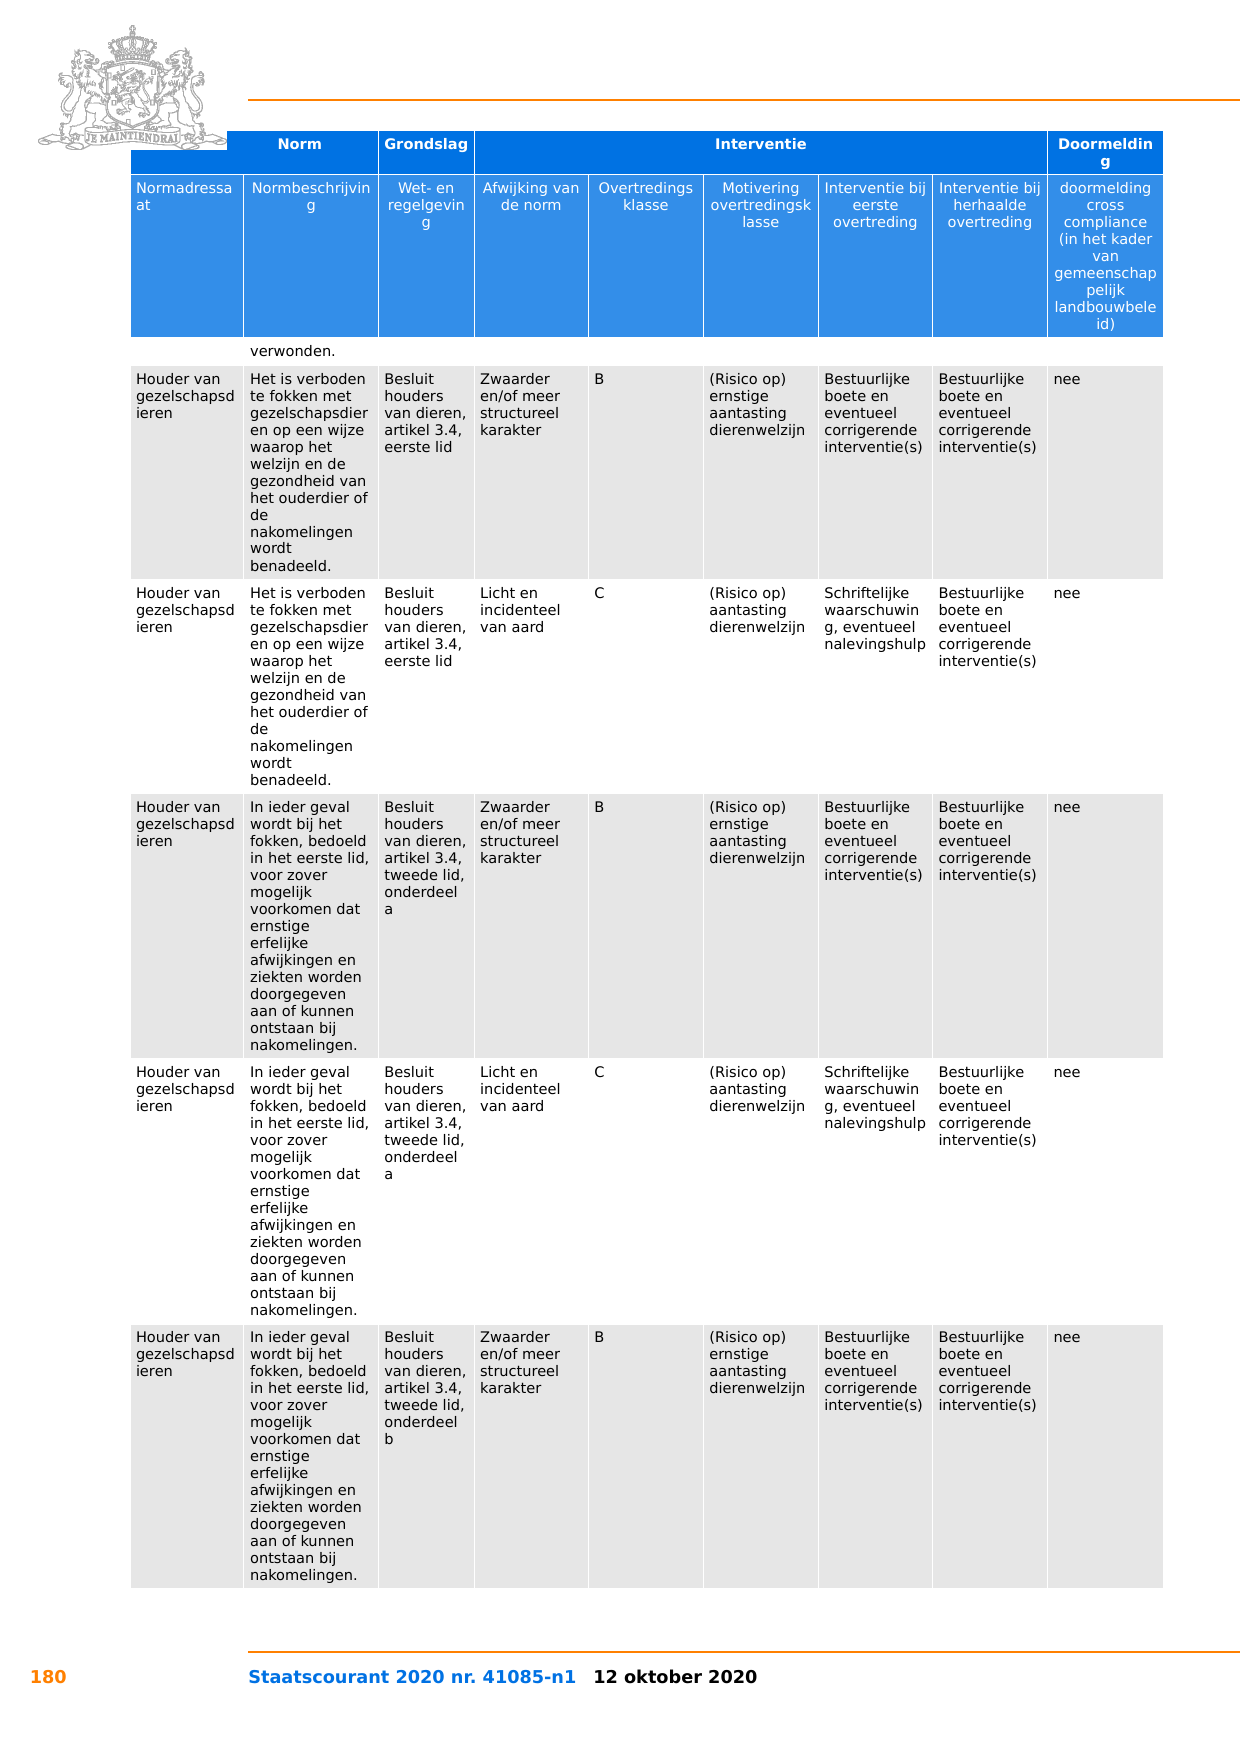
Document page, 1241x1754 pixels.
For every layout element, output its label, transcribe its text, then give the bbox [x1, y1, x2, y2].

table_cell Zwaarder en/of meer structureel karakter [475, 794, 588, 1058]
table_cell In ieder geval wordt bij het fokken, bedoeld in het eerste lid, voor zover mogelijk voorkomen dat ernstige erfelijke afwijkingen en ziekten worden doorgegeven aan of kunnen ontstaan bij nakomelingen. [244, 1059, 378, 1323]
table_header Norm [131, 131, 378, 174]
table_cell [1048, 339, 1163, 365]
table_cell Besluit houders van dieren, artikel 3.4, tweede lid, onderdeel b [379, 1325, 474, 1588]
table_cell [589, 339, 703, 365]
table_cell [475, 339, 588, 365]
table_cell C [589, 1059, 703, 1323]
table_cell (Risico op) ernstige aantasting dierenwelzijn [704, 1325, 818, 1588]
table_cell nee [1048, 794, 1163, 1058]
table_header Grondslag [379, 131, 474, 174]
table_cell Interventie bij herhaalde overtreding [933, 175, 1047, 337]
table_cell (Risico op) aantasting dierenwelzijn [704, 1059, 818, 1323]
table_cell Houder van gezelschapsdieren [131, 1325, 243, 1588]
table_cell [933, 339, 1047, 365]
table_cell B [589, 794, 703, 1058]
table_cell Schriftelijke waarschuwing, eventueel nalevingshulp [819, 580, 932, 793]
picture [38, 25, 227, 150]
table_cell Normadressaat [131, 175, 243, 337]
table_cell Bestuurlijke boete en eventueel corrigerende interventie(s) [933, 794, 1047, 1058]
table_cell B [589, 366, 703, 579]
table_cell Motivering overtredingsklasse [704, 175, 818, 337]
table_cell Bestuurlijke boete en eventueel corrigerende interventie(s) [933, 1059, 1047, 1323]
table_cell [379, 339, 474, 365]
table_cell Houder van gezelschapsdieren [131, 1059, 243, 1323]
table_cell In ieder geval wordt bij het fokken, bedoeld in het eerste lid, voor zover mogelijk voorkomen dat ernstige erfelijke afwijkingen en ziekten worden doorgegeven aan of kunnen ontstaan bij nakomelingen. [244, 1325, 378, 1588]
table_cell (Risico op) aantasting dierenwelzijn [704, 580, 818, 793]
table_cell Houder van gezelschapsdieren [131, 580, 243, 793]
table_cell Normbeschrijving [244, 175, 378, 337]
table_cell Het is verboden te fokken met gezelschapsdieren op een wijze waarop het welzijn en de gezondheid van het ouderdier of de nakomelingen wordt benadeeld. [244, 366, 378, 579]
table_cell B [589, 1325, 703, 1588]
table_cell (Risico op) ernstige aantasting dierenwelzijn [704, 794, 818, 1058]
table_cell Bestuurlijke boete en eventueel corrigerende interventie(s) [819, 366, 932, 579]
table_cell Houder van gezelschapsdieren [131, 794, 243, 1058]
table_cell doormelding cross compliance (in het kader van gemeenschappelijk landbouwbeleid) [1048, 175, 1163, 337]
table_cell [704, 339, 818, 365]
table_cell C [589, 580, 703, 793]
table_header Interventie [475, 131, 1047, 174]
table_cell In ieder geval wordt bij het fokken, bedoeld in het eerste lid, voor zover mogelijk voorkomen dat ernstige erfelijke afwijkingen en ziekten worden doorgegeven aan of kunnen ontstaan bij nakomelingen. [244, 794, 378, 1058]
table_cell Besluit houders van dieren, artikel 3.4, eerste lid [379, 366, 474, 579]
table_cell Interventie bij eerste overtreding [819, 175, 932, 337]
table_cell Overtredingsklasse [589, 175, 703, 337]
table_cell nee [1048, 1325, 1163, 1588]
table_cell Zwaarder en/of meer structureel karakter [475, 1325, 588, 1588]
table_cell Besluit houders van dieren, artikel 3.4, tweede lid, onderdeel a [379, 1059, 474, 1323]
table_cell [131, 339, 243, 365]
table_cell Afwijking van de norm [475, 175, 588, 337]
table_cell Zwaarder en/of meer structureel karakter [475, 366, 588, 579]
table_cell Bestuurlijke boete en eventueel corrigerende interventie(s) [933, 366, 1047, 579]
table_cell [819, 339, 932, 365]
table_cell Bestuurlijke boete en eventueel corrigerende interventie(s) [933, 1325, 1047, 1588]
table_cell Licht en incidenteel van aard [475, 580, 588, 793]
table_cell Schriftelijke waarschuwing, eventueel nalevingshulp [819, 1059, 932, 1323]
table_cell (Risico op) ernstige aantasting dierenwelzijn [704, 366, 818, 579]
table_cell Licht en incidenteel van aard [475, 1059, 588, 1323]
table_cell nee [1048, 580, 1163, 793]
table_cell Het is verboden te fokken met gezelschapsdieren op een wijze waarop het welzijn en de gezondheid van het ouderdier of de nakomelingen wordt benadeeld. [244, 580, 378, 793]
table_cell nee [1048, 1059, 1163, 1323]
table_cell Houder van gezelschapsdieren [131, 366, 243, 579]
table_cell Besluit houders van dieren, artikel 3.4, eerste lid [379, 580, 474, 793]
table_cell verwonden. [244, 339, 378, 365]
table_cell nee [1048, 366, 1163, 579]
table_header Doormelding [1048, 131, 1163, 174]
table_cell Wet- en regelgeving [379, 175, 474, 337]
table_cell Bestuurlijke boete en eventueel corrigerende interventie(s) [819, 1325, 932, 1588]
table_cell Bestuurlijke boete en eventueel corrigerende interventie(s) [933, 580, 1047, 793]
table_cell Besluit houders van dieren, artikel 3.4, tweede lid, onderdeel a [379, 794, 474, 1058]
table_cell Bestuurlijke boete en eventueel corrigerende interventie(s) [819, 794, 932, 1058]
